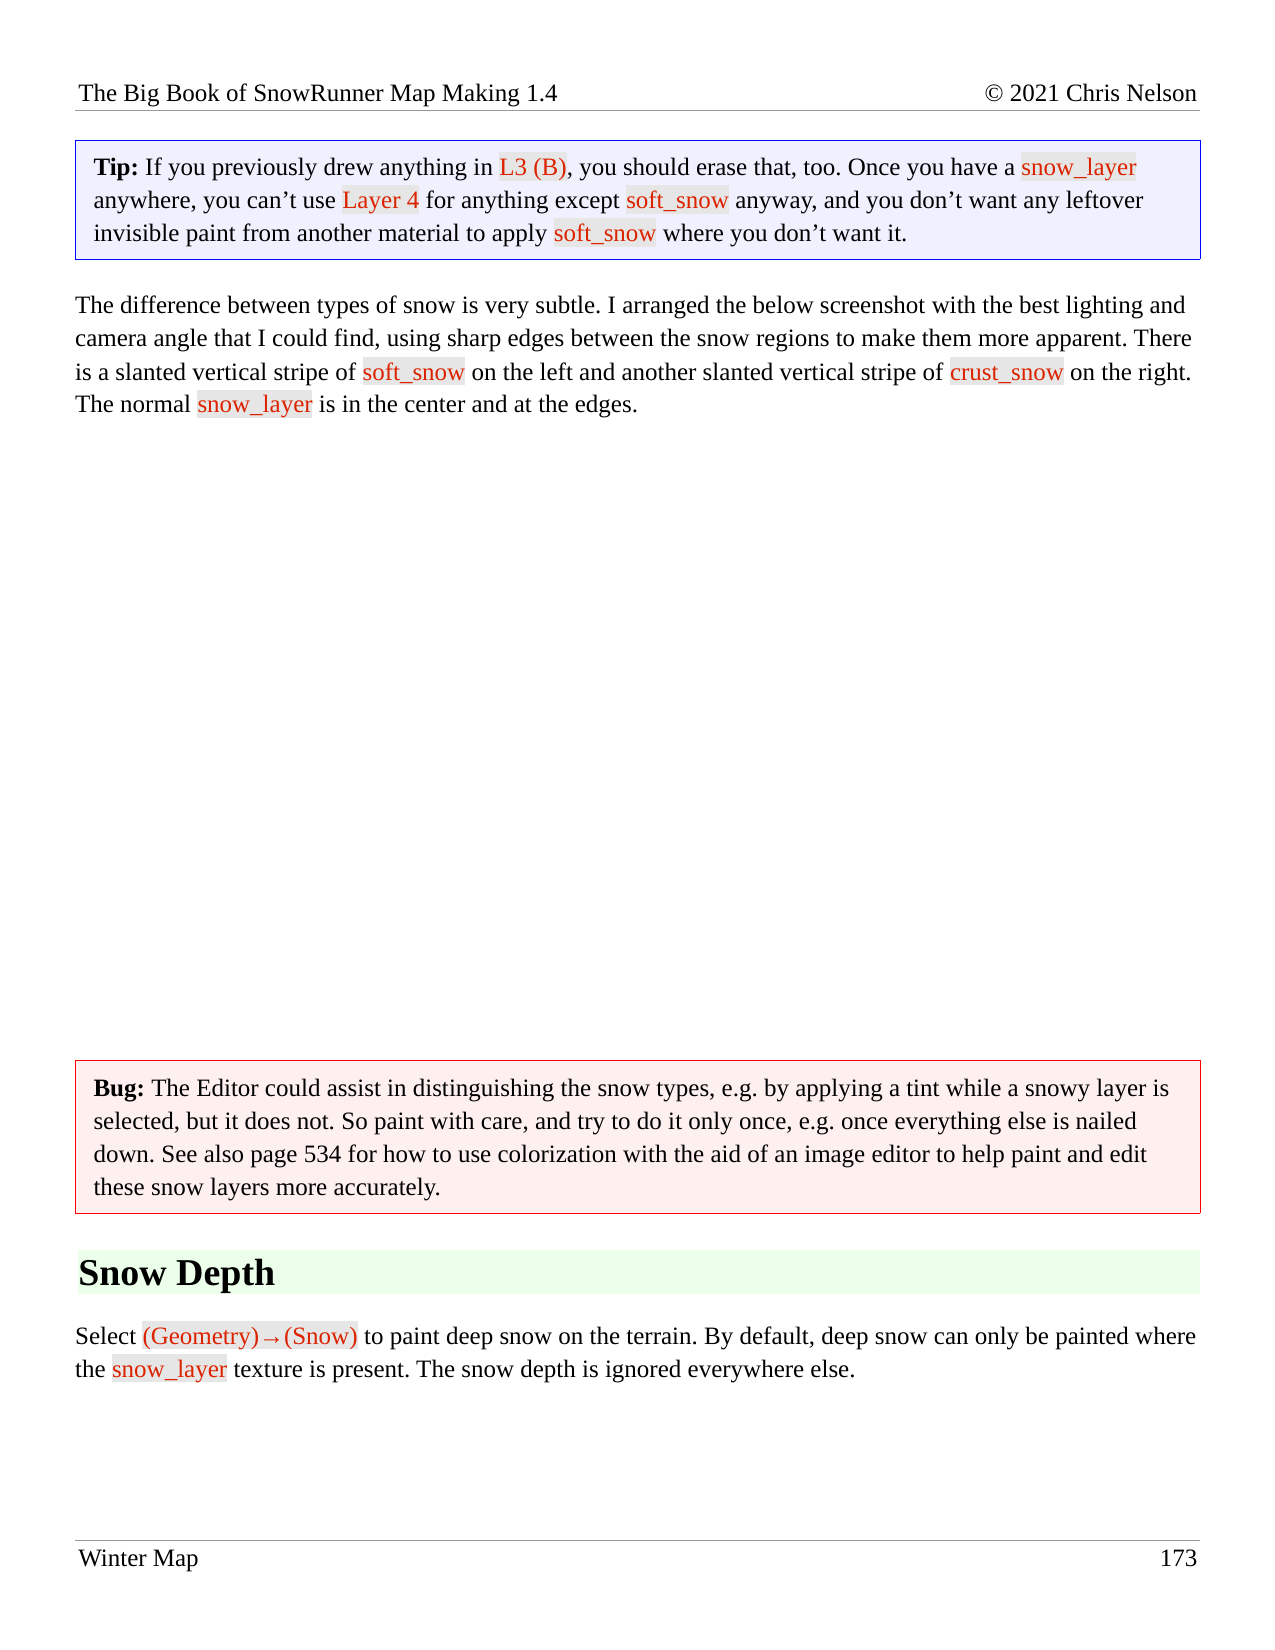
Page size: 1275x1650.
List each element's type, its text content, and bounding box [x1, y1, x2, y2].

text The difference between types of snow is very subtle. I arranged the below screenshot with the best lighting and camera angle that I could find, using sharp edges between the snow regions to make them more apparent. There is a slanted vertical stripe of soft_snow on the left and another slanted vertical stripe of crust_snow on the right. The normal snow_layer is in the center and at the edges. [75, 291, 1200, 418]
list The Editor could assist in distinguishing the snow types, e.g. by applying a tint while a snowy layer is selected, but it does not. So paint with care, and try to do it only once, e.g. once everything else is nailed down. See also page 534 for how to use colorization with the aid of an image editor to help paint and edit these snow layers more accurately. [76, 1061, 1200, 1213]
subtitle Snow Depth [78, 1250, 1200, 1294]
list If you previously drew anything in L3 (B), you should erase that, too. Once you have a snow_layer anywhere, you can’t use Layer 4 for anything except soft_snow anyway, and you don’t want any leftover invisible paint from another material to apply soft_snow where you don’t want it. [76, 141, 1200, 259]
text Select (Geometry)→(Snow) to paint deep snow on the terrain. By default, deep snow can only be painted where the snow_layer texture is present. The snow depth is ignored everywhere else. [75, 1321, 1200, 1382]
